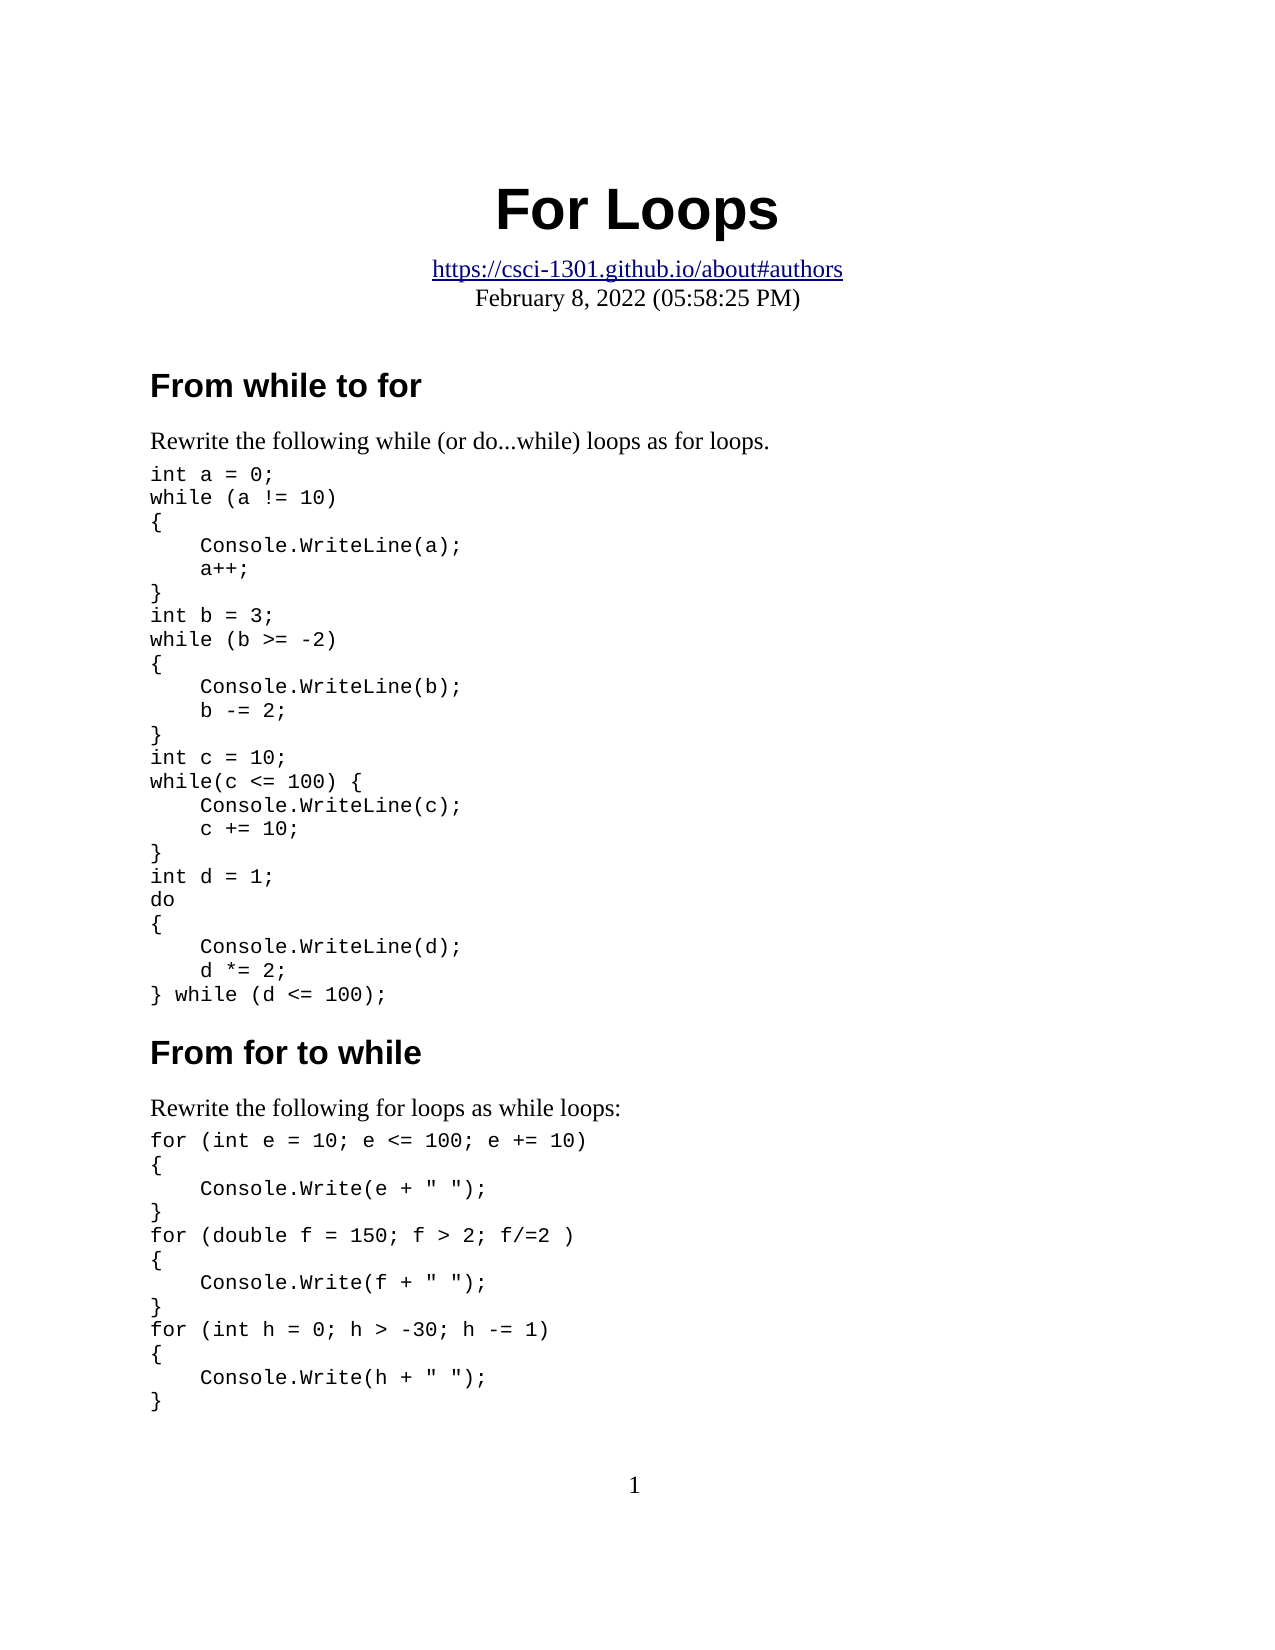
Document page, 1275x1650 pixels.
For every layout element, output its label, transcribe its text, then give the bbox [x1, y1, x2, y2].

text c += 10; [150, 818, 1125, 842]
text int a = 0; [150, 464, 1125, 487]
text do [150, 889, 1125, 913]
text int c = 10; [150, 747, 1125, 771]
text int b = 3; [150, 606, 1125, 629]
text Rewrite the following while (or do...while) loops as for loops. [150, 426, 1125, 455]
text Console.WriteLine(b); [150, 676, 1125, 700]
text while (a != 10) [150, 487, 1125, 511]
text d *= 2; [150, 960, 1125, 984]
text Console.Write(f + " "); [150, 1272, 1125, 1296]
text { [150, 511, 1125, 534]
text { [150, 913, 1125, 937]
text int d = 1; [150, 866, 1125, 889]
text { [150, 1248, 1125, 1272]
title For Loops [150, 175, 1125, 242]
text Rewrite the following for loops as while loops: [150, 1093, 1125, 1121]
text } [150, 1296, 1125, 1319]
text while(c <= 100) { [150, 771, 1125, 795]
text for (int e = 10; e <= 100; e += 10) [150, 1130, 1125, 1154]
text a++; [150, 558, 1125, 582]
text } [150, 842, 1125, 866]
subtitle From while to for [150, 366, 1125, 404]
text https://csci-1301.github.io/about#authors [150, 254, 1125, 283]
text } [150, 724, 1125, 747]
text } while (d <= 100); [150, 984, 1125, 1007]
text Console.WriteLine(a); [150, 534, 1125, 558]
text } [150, 1201, 1125, 1225]
subtitle From for to while [150, 1032, 1125, 1071]
text } [150, 1390, 1125, 1414]
text Console.Write(e + " "); [150, 1178, 1125, 1201]
text { [150, 1343, 1125, 1367]
text Console.Write(h + " "); [150, 1367, 1125, 1390]
text } [150, 582, 1125, 606]
text for (double f = 150; f > 2; f/=2 ) [150, 1225, 1125, 1248]
text { [150, 653, 1125, 676]
text February 8, 2022 (05:58:25 PM) [150, 283, 1125, 312]
text { [150, 1154, 1125, 1178]
text Console.WriteLine(c); [150, 795, 1125, 818]
text for (int h = 0; h > -30; h -= 1) [150, 1319, 1125, 1343]
text while (b >= -2) [150, 629, 1125, 653]
text b -= 2; [150, 700, 1125, 724]
text Console.WriteLine(d); [150, 937, 1125, 960]
